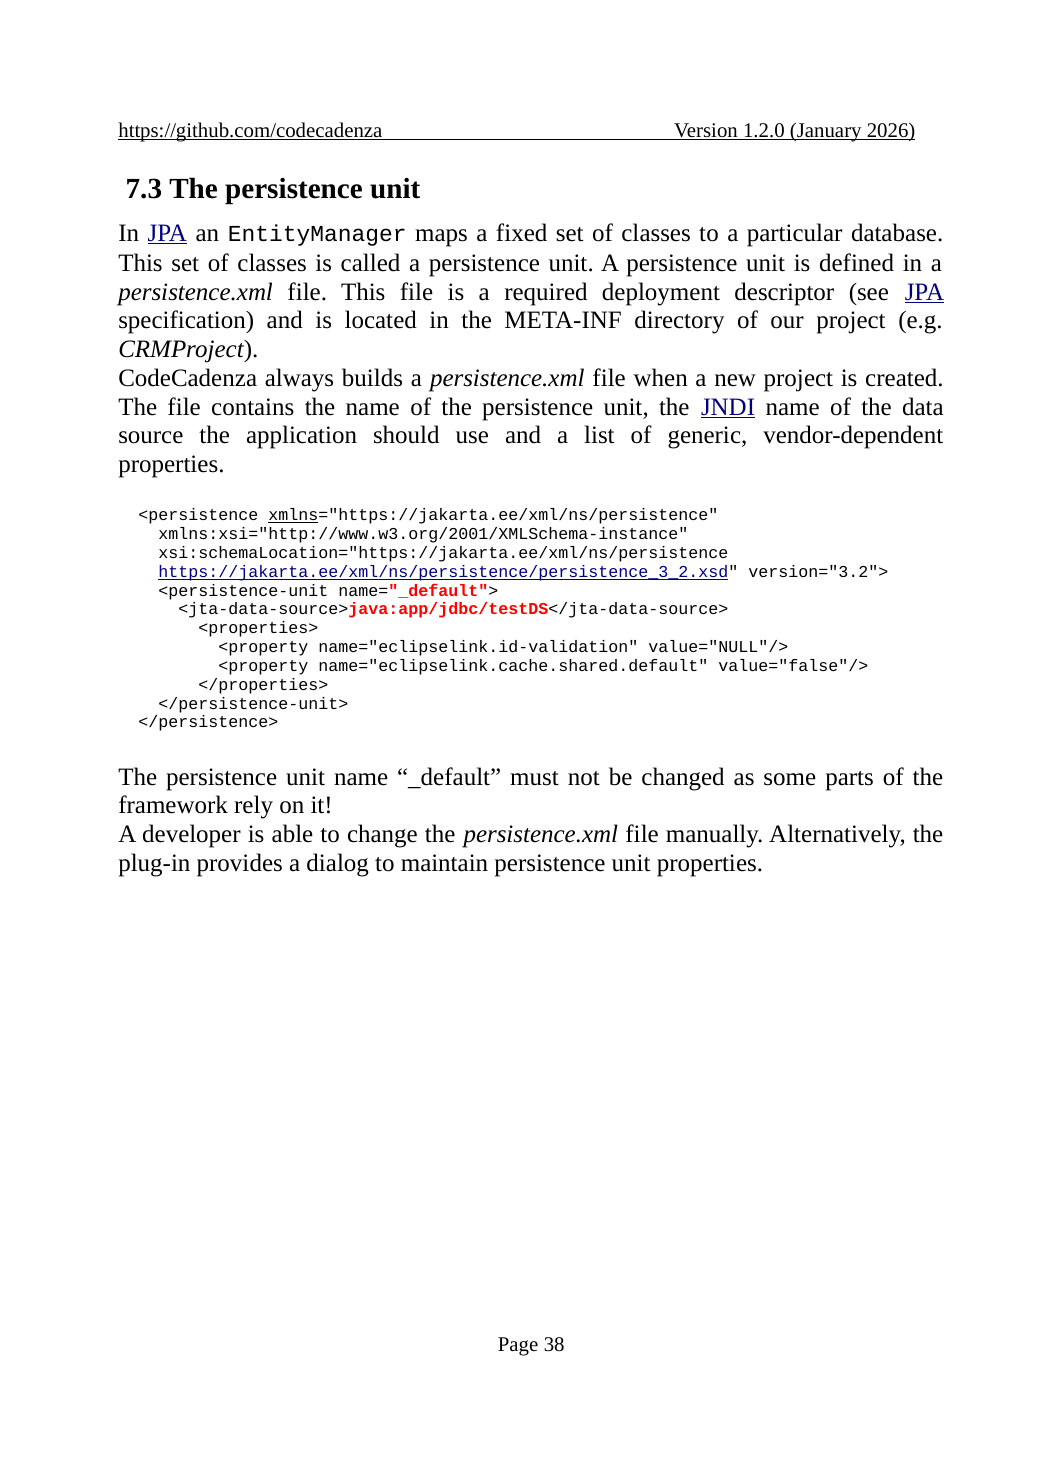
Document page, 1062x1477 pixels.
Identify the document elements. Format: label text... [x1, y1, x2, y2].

text xsi:schemaLocation="https://jakarta.ee/xml/ns/persistence [118, 544, 944, 563]
text </properties> [118, 676, 944, 695]
text <property name="eclipselink.cache.shared.default" value="false"/> [118, 657, 944, 676]
text <persistence-unit name="_default"> [118, 582, 944, 601]
text In JPA an EntityManager maps a fixed set of classes to a particular database. This set of classes is called a persistence unit. A persistence unit is defined in a persistence.xml file. This file is a required deployment descriptor (see JPA specification) and is located in the META-INF directory of our project (e.g. CRMProject). [118, 218, 944, 363]
subtitle The persistence unit [118, 172, 944, 205]
text </persistence-unit> [118, 695, 944, 714]
text https://jakarta.ee/xml/ns/persistence/persistence_3_2.xsd" version="3.2"> [118, 563, 944, 582]
text <jta-data-source>java:app/jdbc/testDS</jta-data-source> [118, 601, 944, 620]
text The persistence unit name “_default” must not be changed as some parts of the framework rely on it! [118, 762, 944, 819]
text </persistence> [118, 714, 944, 733]
text CodeCadenza always builds a persistence.xml file when a new project is created. The file contains the name of the persistence unit, the JNDI name of the data source the application should use and a list of generic, vendor-dependent properties. [118, 363, 944, 478]
text xmlns:xsi="http://www.w3.org/2001/XMLSchema-instance" [118, 526, 944, 544]
text <properties> [118, 620, 944, 639]
text A developer is able to change the persistence.xml file manually. Alternatively, the plug-in provides a dialog to maintain persistence unit properties. [118, 819, 944, 877]
text <property name="eclipselink.id-validation" value="NULL"/> [118, 639, 944, 657]
text <persistence xmlns="https://jakarta.ee/xml/ns/persistence" [118, 507, 944, 526]
